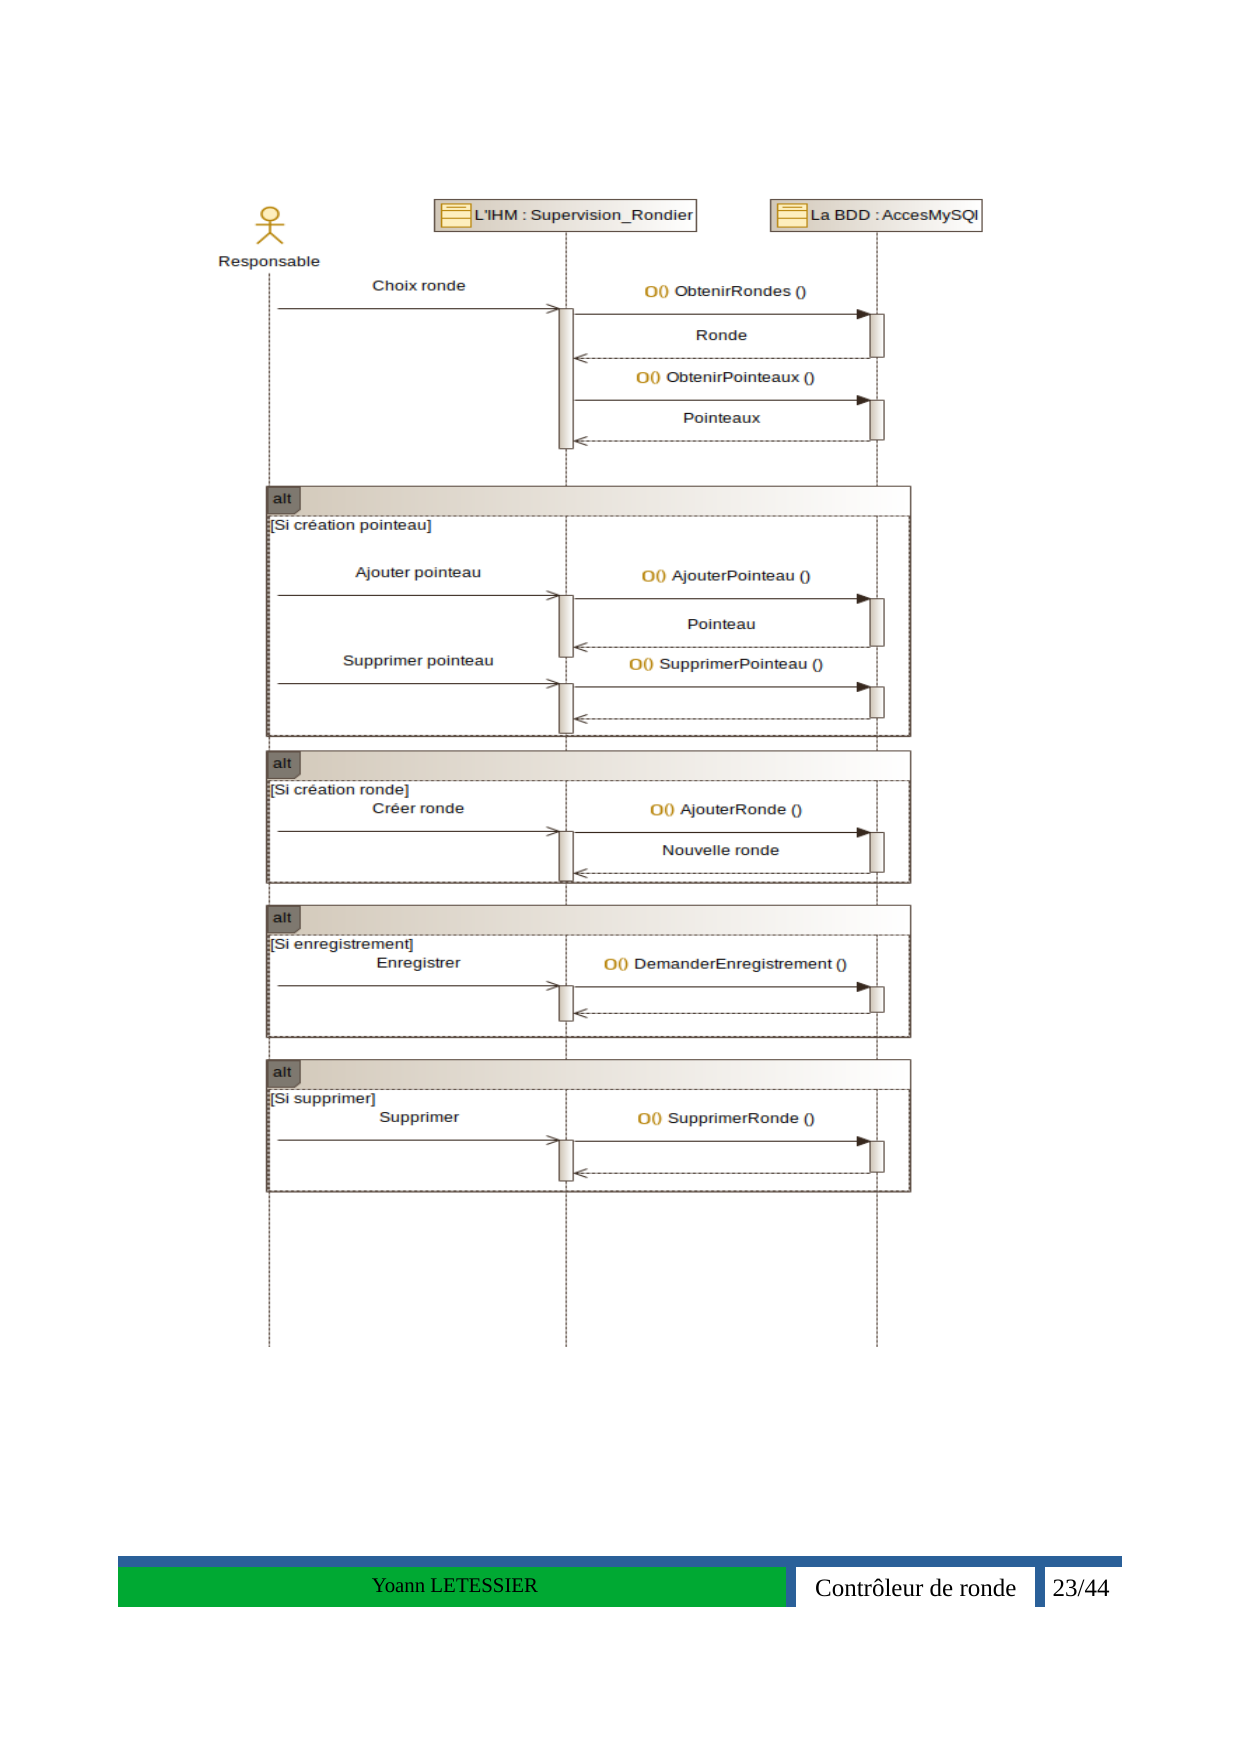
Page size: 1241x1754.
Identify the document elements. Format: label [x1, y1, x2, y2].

picture [168, 188, 997, 1358]
